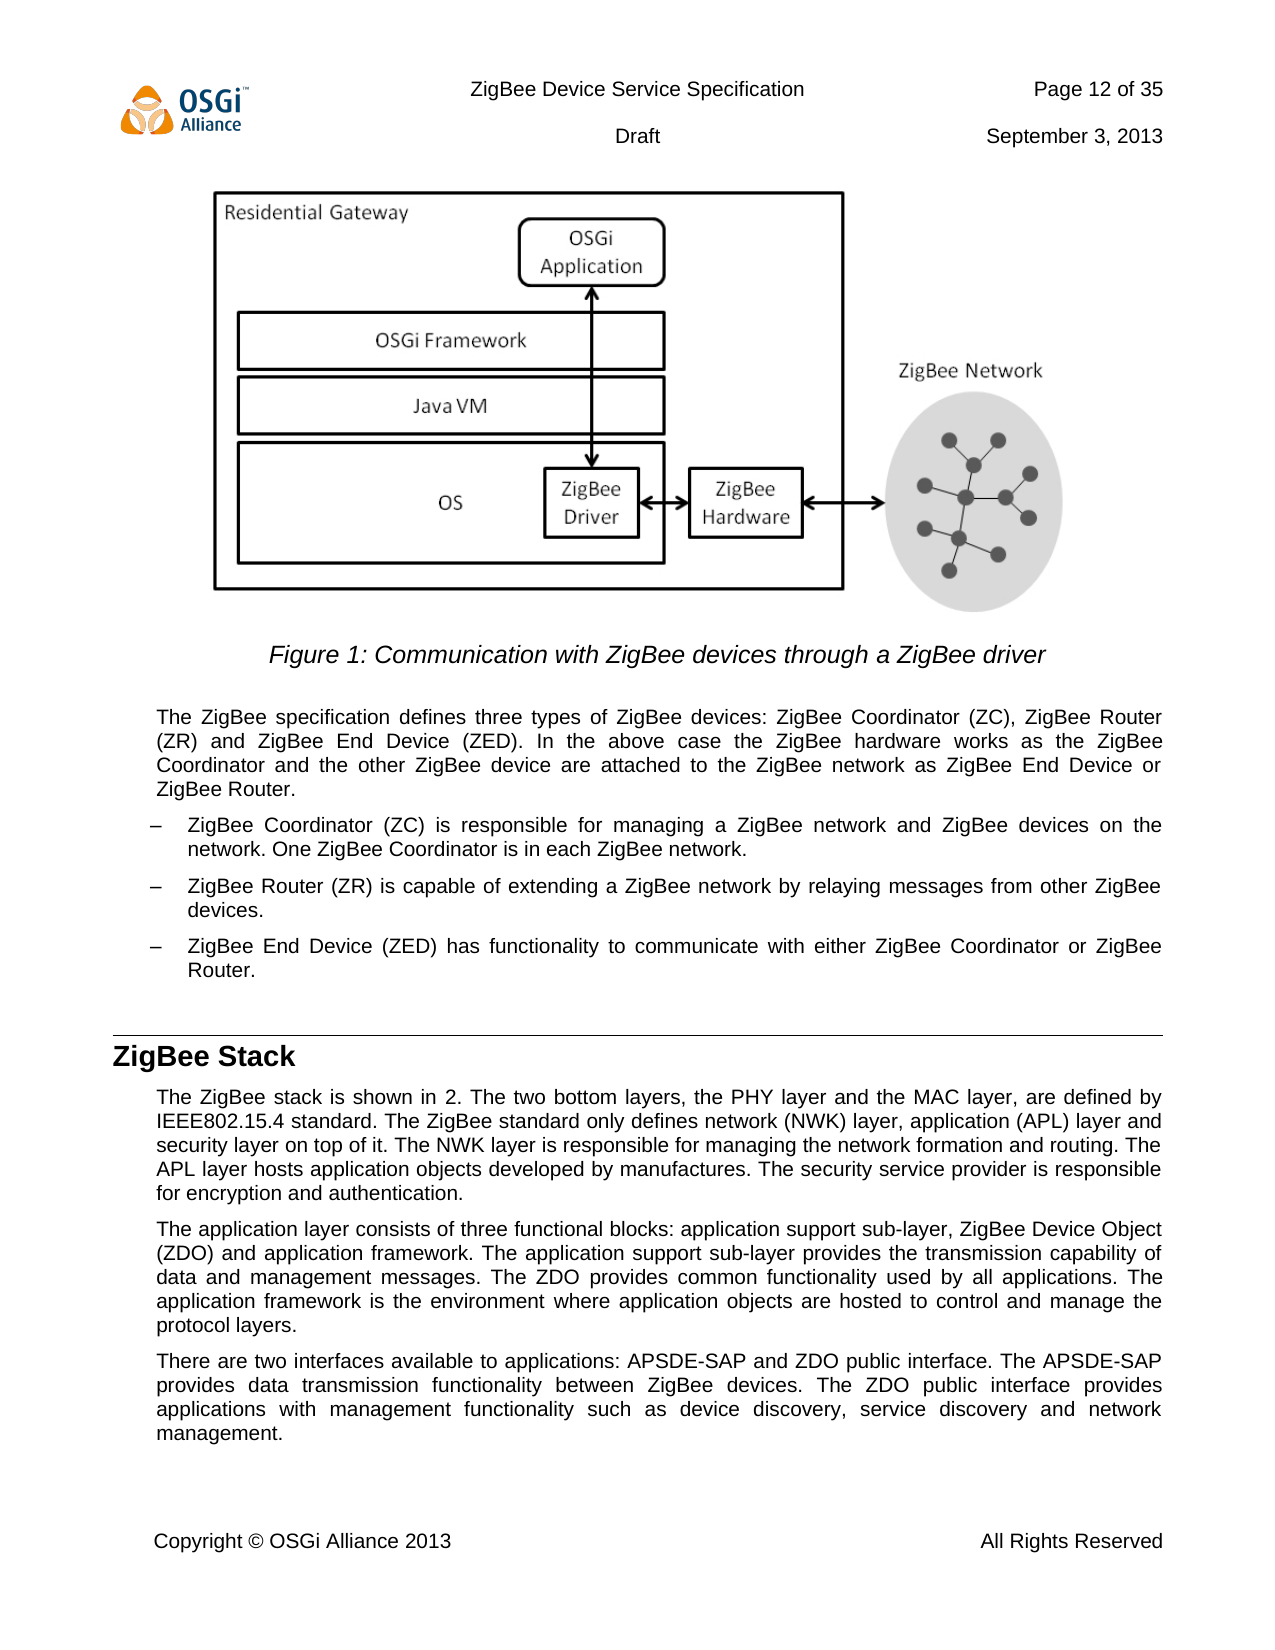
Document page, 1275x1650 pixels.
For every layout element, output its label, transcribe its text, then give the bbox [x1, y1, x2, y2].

picture [113, 78, 257, 142]
list ZigBee Router (ZR) is capable of extending a ZigBee network by relaying messages from other ZigBee devices. [150, 874, 1163, 922]
text The application layer consists of three functional blocks: application support sub-layer, ZigBee Device Object (ZDO) and application framework. The application support sub-layer provides the transmission capability of data and management messages. The ZDO provides common functionality used by all applications. The application framework is the environment where application objects are hosted to control and manage the protocol layers. [156, 1217, 1163, 1337]
text The ZigBee stack is shown in 2. The two bottom layers, the PHY layer and the MAC layer, are defined by IEEE802.15.4 standard. The ZigBee standard only defines network (NWK) layer, application (APL) layer and security layer on top of it. The NWK layer is responsible for managing the network formation and routing. The APL layer hosts application objects developed by manufactures. The security service provider is responsible for encryption and authentication. [156, 1084, 1163, 1204]
text The ZigBee specification defines three types of ZigBee devices: ZigBee Coordinator (ZC), ZigBee Router (ZR) and ZigBee End Device (ZED). In the above case the ZigBee hardware works as the ZigBee Coordinator and the other ZigBee device are attached to the ZigBee network as ZigBee End Device or ZigBee Router. [156, 705, 1163, 801]
subtitle ZigBee Stack [112, 1036, 1163, 1072]
picture [190, 158, 1086, 640]
text Figure 1: Communication with ZigBee devices through a ZigBee driver [245, 640, 1071, 668]
list ZigBee End Device (ZED) has functionality to communicate with either ZigBee Coordinator or ZigBee Router. [150, 934, 1163, 982]
list ZigBee Coordinator (ZC) is responsible for managing a ZigBee network and ZigBee devices on the network. One ZigBee Coordinator is in each ZigBee network. [150, 813, 1163, 861]
text There are two interfaces available to applications: APSDE-SAP and ZDO public interface. The APSDE-SAP provides data transmission functionality between ZigBee devices. The ZDO public interface provides applications with management functionality such as device discovery, service discovery and network management. [156, 1349, 1163, 1445]
